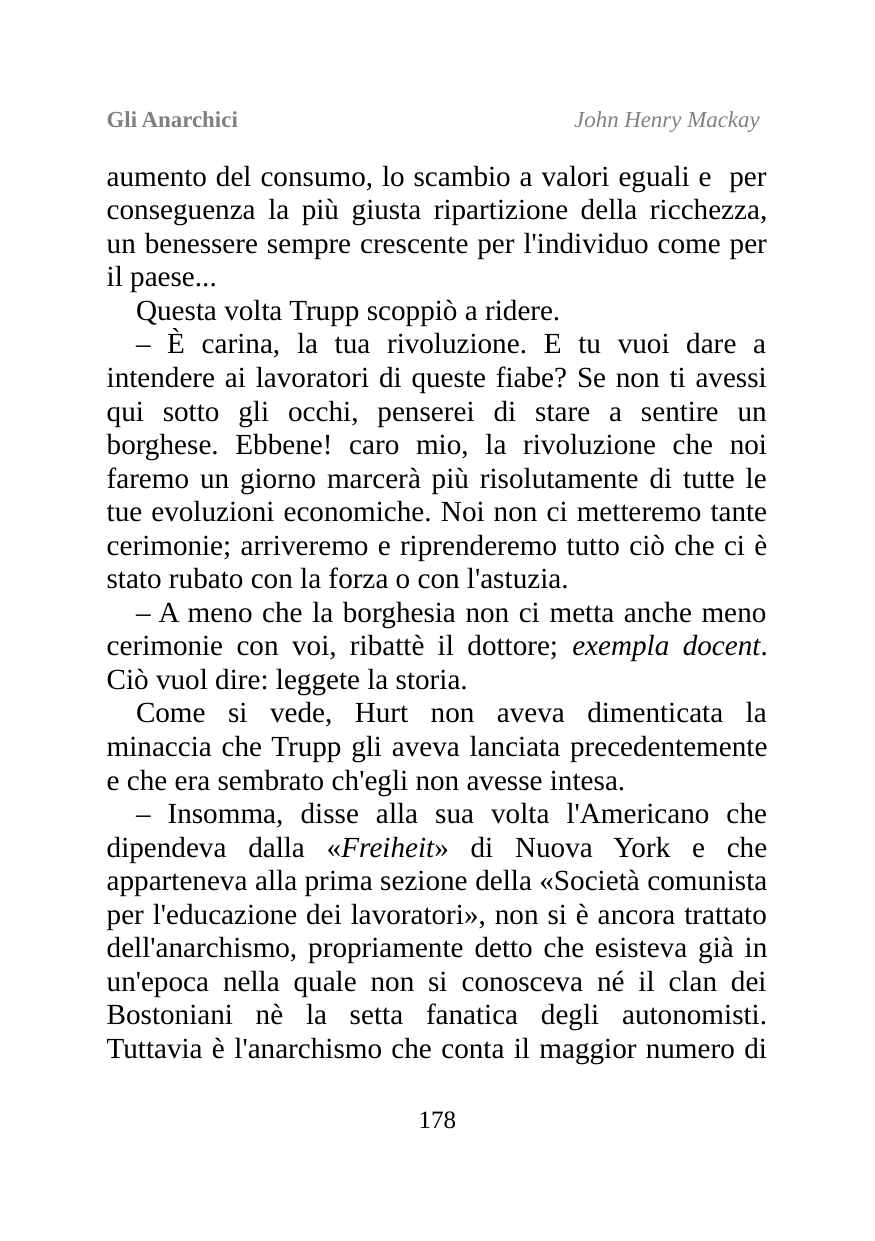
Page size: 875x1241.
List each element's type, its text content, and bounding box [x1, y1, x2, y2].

text Questa volta Trupp scoppiò a ridere. [106, 293, 768, 327]
text – È carina, la tua rivoluzione. E tu vuoi dare a intendere ai lavoratori di queste fiabe? Se non ti avessi qui sotto gli occhi, penserei di stare a sentire un borghese. Ebbene! caro mio, la rivoluzione che noi faremo un giorno marcerà più risolutamente di tutte le tue evoluzioni economiche. Noi non ci metteremo tante cerimonie; arriveremo e riprenderemo tutto ciò che ci è stato rubato con la forza o con l'astuzia. [106, 327, 768, 595]
text – A meno che la borghesia non ci metta anche meno cerimonie con voi, ribattè il dottore; exempla docent. Ciò vuol dire: leggete la storia. [106, 595, 768, 696]
text Come si vede, Hurt non aveva dimenticata la minaccia che Trupp gli aveva lanciata precedentemente e che era sembrato ch'egli non avesse intesa. [106, 696, 768, 796]
text – Insomma, disse alla sua volta l'Americano che dipendeva dalla «Freiheit» di Nuova York e che apparteneva alla prima sezione della «Società comunista per l'educazione dei lavoratori», non si è ancora trattato dell'anarchismo, propriamente detto che esisteva già in un'epoca nella quale non si conosceva né il clan dei Bostoniani nè la setta fanatica degli autonomisti. Tuttavia è l'anarchismo che conta il maggior numero di [106, 796, 768, 1064]
text aumento del consumo, lo scambio a valori eguali e per conseguenza la più giusta ripartizione della ricchezza, un benessere sempre crescente per l'individuo come per il paese... [106, 159, 768, 293]
